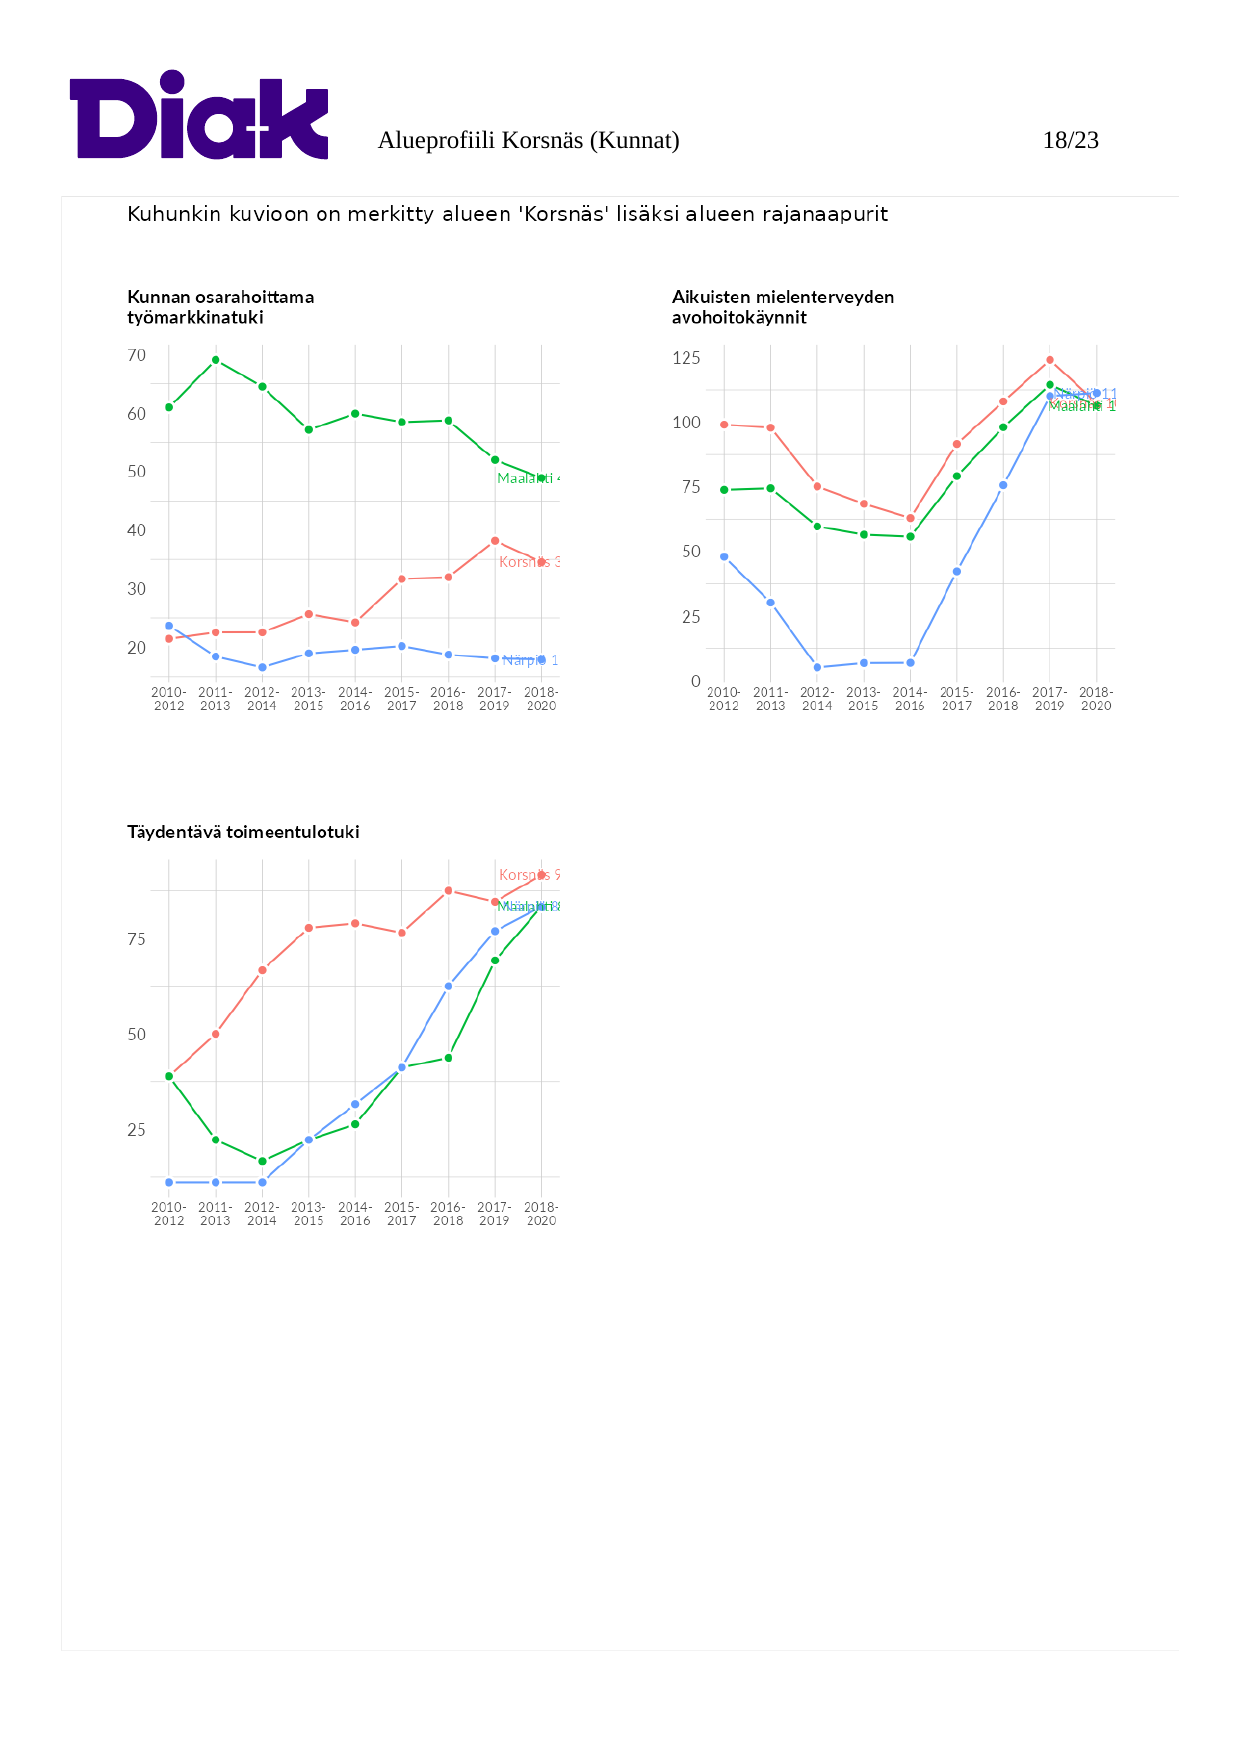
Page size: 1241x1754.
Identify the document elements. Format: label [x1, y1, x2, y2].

picture [61, 196, 1179, 1651]
